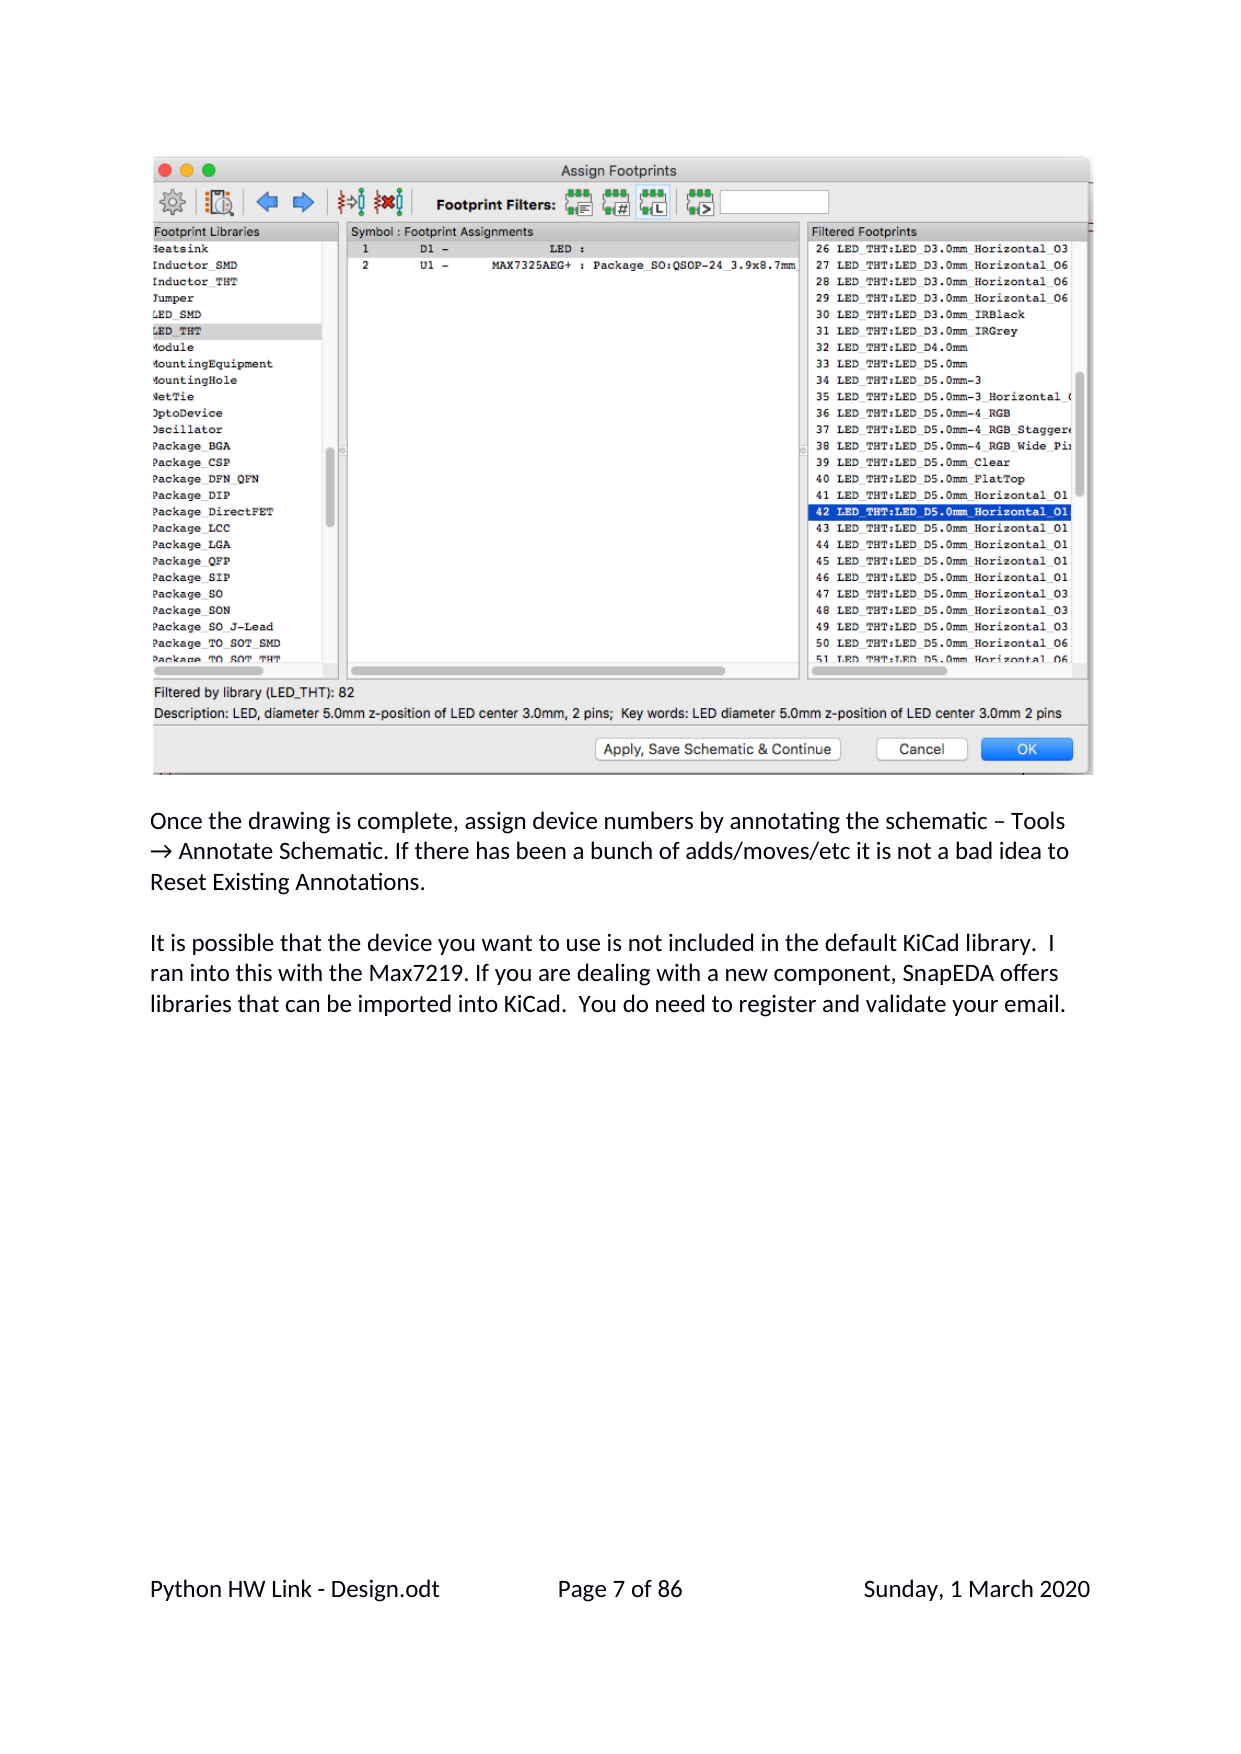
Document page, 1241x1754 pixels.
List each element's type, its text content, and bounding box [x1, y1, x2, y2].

picture [153, 156, 1094, 775]
text It is possible that the device you want to use is not included in the default KiCad library. I ran into this with the Max7219. If you are dealing with a new component, SnapEDA offers libraries that can be imported into KiCad. You do need to register and validate your email. [150, 927, 1090, 1018]
text Once the drawing is complete, assign device numbers by annotating the schematic – Tools → Annotate Schematic. If there has been a bunch of adds/moves/etc it is not a bad idea to Reset Existing Annotations. [150, 805, 1090, 896]
